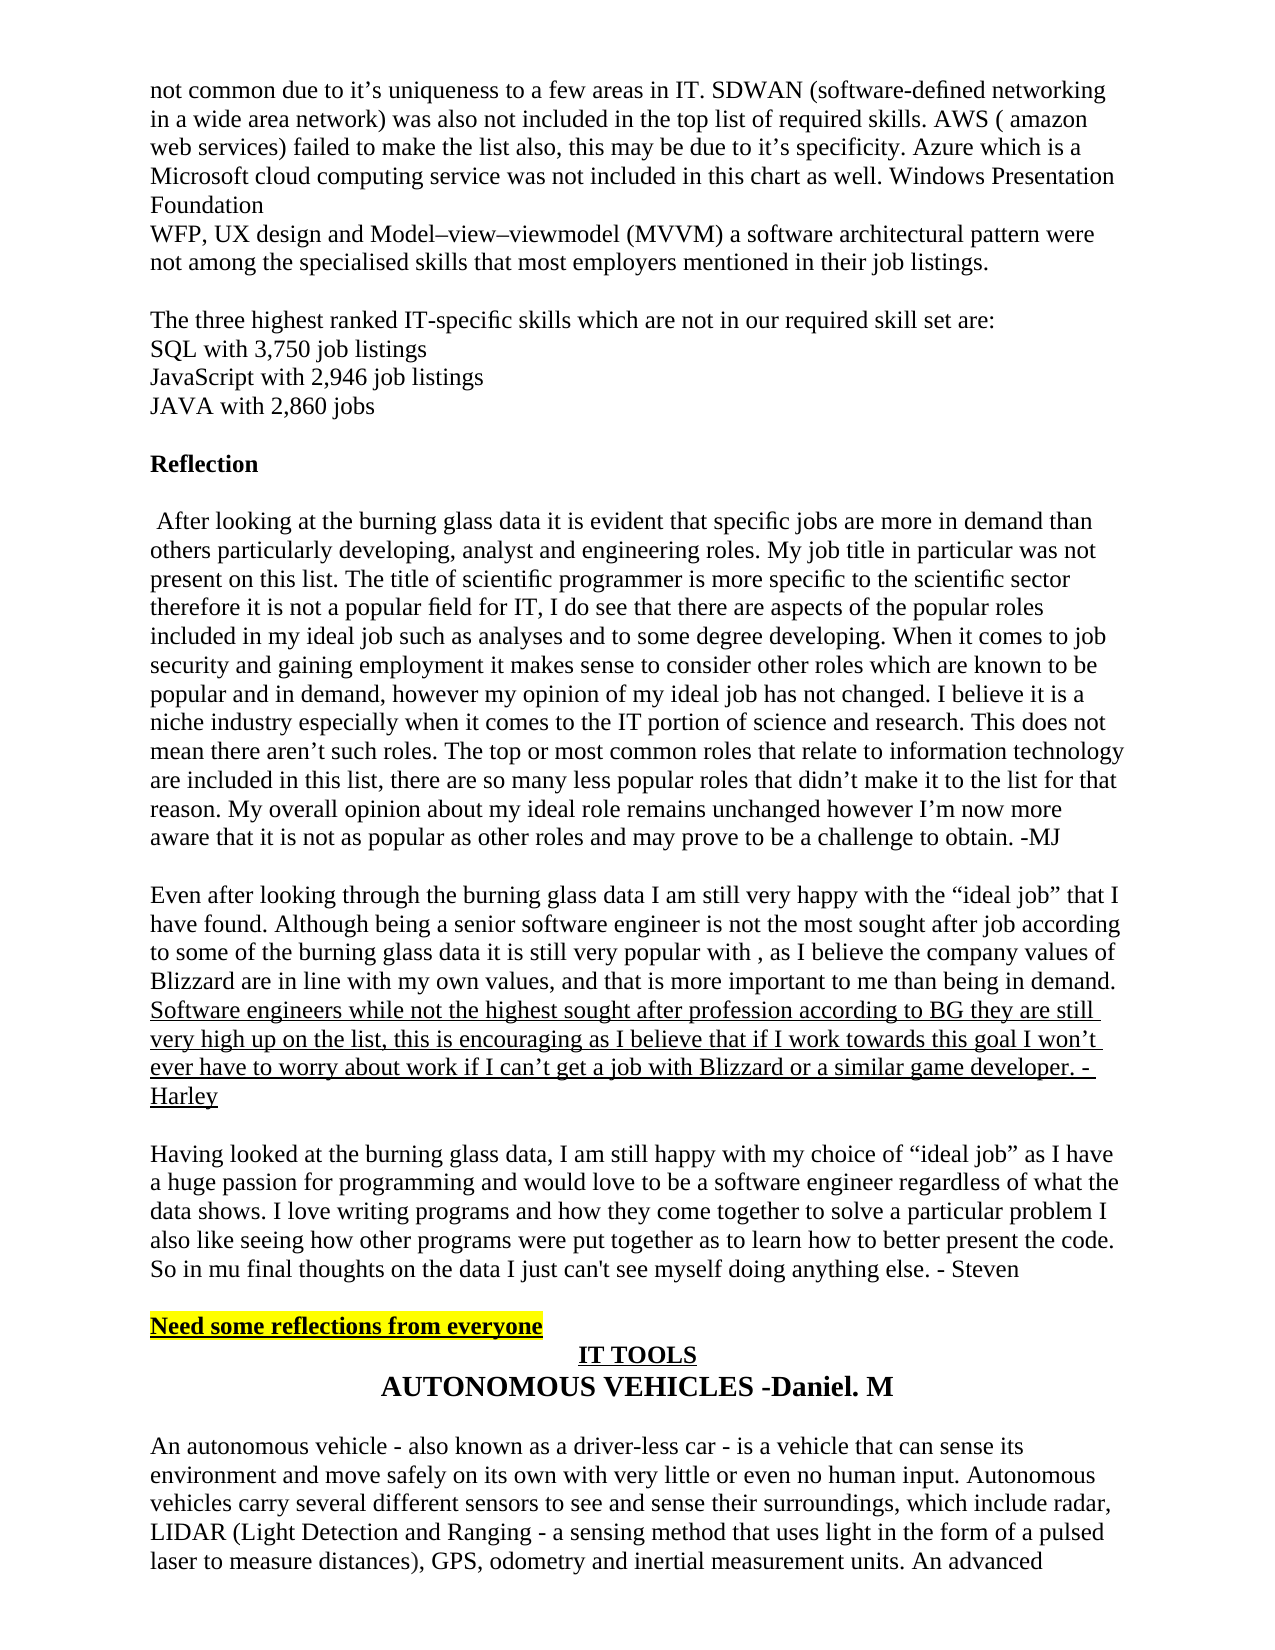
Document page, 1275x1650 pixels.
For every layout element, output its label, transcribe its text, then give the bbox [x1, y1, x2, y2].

text Even after looking through the burning glass data I am still very happy with the “ideal job” that I have found. Although being a senior software engineer is not the most sought after job according to some of the burning glass data it is still very popular with , as I believe the company values of Blizzard are in line with my own values, and that is more important to me than being in demand. [150, 880, 1125, 995]
text Reflection [150, 449, 1125, 477]
text AUTONOMOUS VEHICLES -Daniel. M [150, 1369, 1125, 1402]
text SQL with 3,750 job listings JavaScript with 2,946 job listings JAVA with 2,860 jobs [150, 334, 1125, 449]
text WFP, UX design and Model–view–viewmodel (MVVM) a software architectural pattern were not among the specialised skills that most employers mentioned in their job listings. The three highest ranked IT-speciﬁc skills which are not in our required skill set are: [150, 219, 1125, 334]
text An autonomous vehicle - also known as a driver-less car - is a vehicle that can sense its environment and move safely on its own with very little or even no human input. Autonomous vehicles carry several different sensors to see and sense their surroundings, which include radar, LIDAR (Light Detection and Ranging - a sensing method that uses light in the form of a pulsed laser to measure distances), GPS, odometry and inertial measurement units. An advanced [150, 1431, 1125, 1575]
text IT TOOLS [150, 1340, 1125, 1369]
text Need some reflections from everyone [150, 1311, 1125, 1340]
text Software engineers while not the highest sought after profession according to BG they are still very high up on the list, this is encouraging as I believe that if I work towards this goal I won’t ever have to worry about work if I can’t get a job with Blizzard or a similar game developer. - Harley [150, 995, 1125, 1139]
text not common due to it’s uniqueness to a few areas in IT. SDWAN (software-deﬁned networking in a wide area network) was also not included in the top list of required skills. AWS ( amazon web services) failed to make the list also, this may be due to it’s specificity. Azure which is a Microsoft cloud computing service was not included in this chart as well. Windows Presentation Foundation [150, 75, 1125, 219]
text After looking at the burning glass data it is evident that speciﬁc jobs are more in demand than others particularly developing, analyst and engineering roles. My job title in particular was not present on this list. The title of scientiﬁc programmer is more speciﬁc to the scientiﬁc sector therefore it is not a popular ﬁeld for IT, I do see that there are aspects of the popular roles included in my ideal job such as analyses and to some degree developing. When it comes to job security and gaining employment it makes sense to consider other roles which are known to be popular and in demand, however my opinion of my ideal job has not changed. I believe it is a niche industry especially when it comes to the IT portion of science and research. This does not mean there aren’t such roles. The top or most common roles that relate to information technology are included in this list, there are so many less popular roles that didn’t make it to the list for that reason. My overall opinion about my ideal role remains unchanged however I’m now more aware that it is not as popular as other roles and may prove to be a challenge to obtain. -MJ [150, 506, 1125, 851]
text Having looked at the burning glass data, I am still happy with my choice of “ideal job” as I have a huge passion for programming and would love to be a software engineer regardless of what the data shows. I love writing programs and how they come together to solve a particular problem I also like seeing how other programs were put together as to learn how to better present the code. So in mu final thoughts on the data I just can't see myself doing anything else. - Steven [150, 1139, 1125, 1282]
